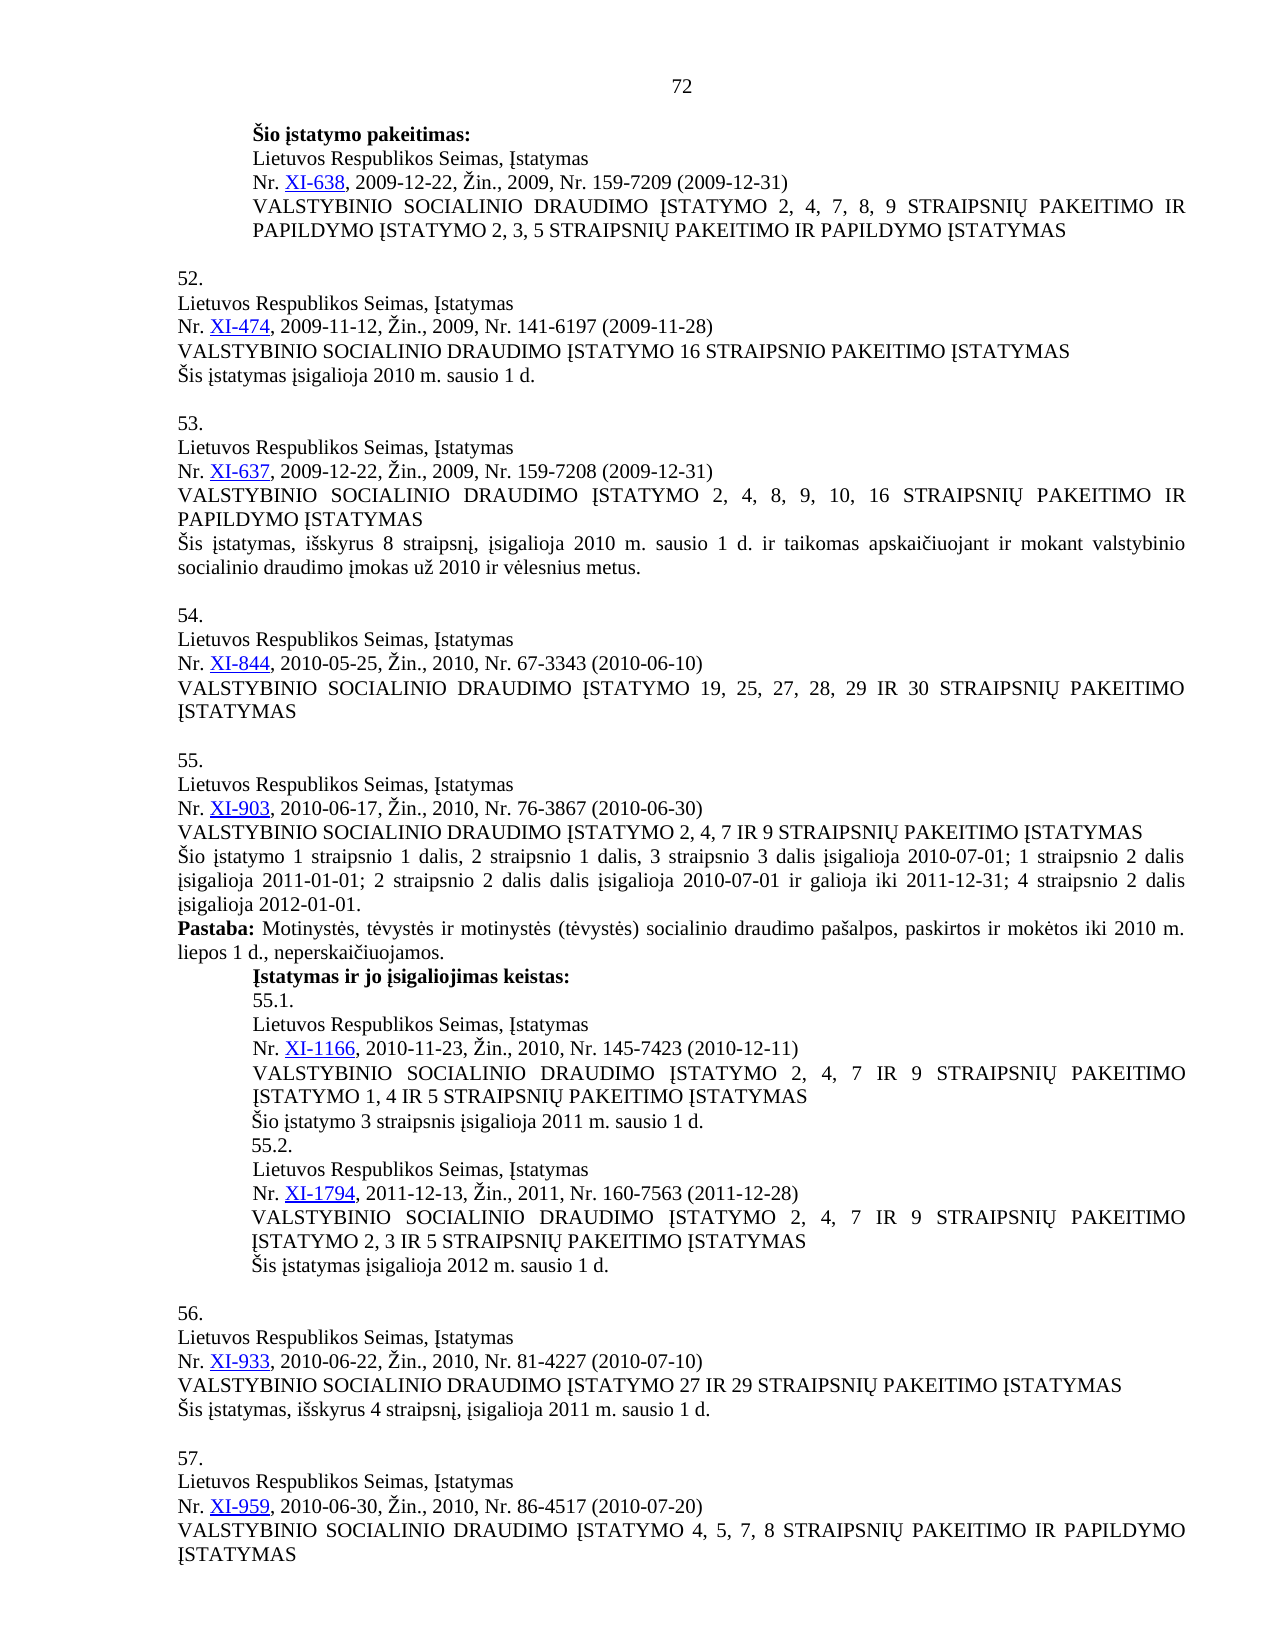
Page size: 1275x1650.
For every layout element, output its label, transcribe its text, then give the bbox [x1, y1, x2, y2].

text Šio įstatymo 3 straipsnis įsigalioja 2011 m. sausio 1 d. [177, 1108, 1186, 1133]
text VALSTYBINIO SOCIALINIO DRAUDIMO ĮSTATYMO 2, 4, 7, 8, 9 STRAIPSNIŲ PAKEITIMO IR PAPILDYMO ĮSTATYMO 2, 3, 5 STRAIPSNIŲ PAKEITIMO IR PAPILDYMO ĮSTATYMAS [252, 194, 1186, 242]
text Lietuvos Respublikos Seimas, Įstatymas [177, 290, 1186, 314]
text 52. [177, 266, 1186, 290]
text 55.2. [177, 1133, 1186, 1157]
text 55. [177, 748, 1186, 772]
text Šis įstatymas, išskyrus 8 straipsnį, įsigalioja 2010 m. sausio 1 d. ir taikomas apskaičiuojant ir mokant valstybinio socialinio draudimo įmokas už 2010 ir vėlesnius metus. [177, 531, 1186, 579]
text VALSTYBINIO SOCIALINIO DRAUDIMO ĮSTATYMO 19, 25, 27, 28, 29 IR 30 STRAIPSNIŲ PAKEITIMO ĮSTATYMAS [177, 675, 1186, 723]
text VALSTYBINIO SOCIALINIO DRAUDIMO ĮSTATYMO 2, 4, 7 IR 9 STRAIPSNIŲ PAKEITIMO ĮSTATYMO 1, 4 IR 5 STRAIPSNIŲ PAKEITIMO ĮSTATYMAS [252, 1060, 1186, 1108]
text Nr. XI-959, 2010-06-30, Žin., 2010, Nr. 86-4517 (2010-07-20) [177, 1493, 1186, 1518]
text Šis įstatymas įsigalioja 2012 m. sausio 1 d. [177, 1253, 1186, 1277]
text VALSTYBINIO SOCIALINIO DRAUDIMO ĮSTATYMO 2, 4, 8, 9, 10, 16 STRAIPSNIŲ PAKEITIMO IR PAPILDYMO ĮSTATYMAS [177, 483, 1186, 531]
text 55.1. [177, 988, 1186, 1012]
text 56. [177, 1301, 1186, 1325]
text Lietuvos Respublikos Seimas, Įstatymas [177, 1325, 1186, 1349]
text Lietuvos Respublikos Seimas, Įstatymas [177, 146, 1186, 170]
text VALSTYBINIO SOCIALINIO DRAUDIMO ĮSTATYMO 16 STRAIPSNIO PAKEITIMO ĮSTATYMAS [177, 338, 1186, 363]
text VALSTYBINIO SOCIALINIO DRAUDIMO ĮSTATYMO 27 IR 29 STRAIPSNIŲ PAKEITIMO ĮSTATYMAS [177, 1373, 1186, 1397]
text Lietuvos Respublikos Seimas, Įstatymas [177, 627, 1186, 651]
text Lietuvos Respublikos Seimas, Įstatymas [177, 1157, 1186, 1181]
text Nr. XI-1794, 2011-12-13, Žin., 2011, Nr. 160-7563 (2011-12-28) [177, 1181, 1186, 1205]
text 53. [177, 411, 1186, 435]
text 57. [177, 1445, 1186, 1469]
text Lietuvos Respublikos Seimas, Įstatymas [177, 772, 1186, 796]
text VALSTYBINIO SOCIALINIO DRAUDIMO ĮSTATYMO 2, 4, 7 IR 9 STRAIPSNIŲ PAKEITIMO ĮSTATYMO 2, 3 IR 5 STRAIPSNIŲ PAKEITIMO ĮSTATYMAS [251, 1205, 1186, 1253]
text Įstatymas ir jo įsigaliojimas keistas: [177, 964, 1186, 988]
text Nr. XI-637, 2009-12-22, Žin., 2009, Nr. 159-7208 (2009-12-31) [177, 459, 1186, 483]
text Lietuvos Respublikos Seimas, Įstatymas [177, 1469, 1186, 1493]
text Šis įstatymas, išskyrus 4 straipsnį, įsigalioja 2011 m. sausio 1 d. [177, 1397, 1186, 1421]
text 54. [177, 603, 1186, 627]
text Pastaba: Motinystės, tėvystės ir motinystės (tėvystės) socialinio draudimo pašalpos, paskirtos ir mokėtos iki 2010 m. liepos 1 d., neperskaičiuojamos. [177, 916, 1186, 964]
text VALSTYBINIO SOCIALINIO DRAUDIMO ĮSTATYMO 4, 5, 7, 8 STRAIPSNIŲ PAKEITIMO IR PAPILDYMO ĮSTATYMAS [177, 1518, 1186, 1566]
text Lietuvos Respublikos Seimas, Įstatymas [177, 1012, 1186, 1036]
text Nr. XI-903, 2010-06-17, Žin., 2010, Nr. 76-3867 (2010-06-30) [177, 796, 1186, 820]
text Šio įstatymo 1 straipsnio 1 dalis, 2 straipsnio 1 dalis, 3 straipsnio 3 dalis įsigalioja 2010-07-01; 1 straipsnio 2 dalis įsigalioja 2011-01-01; 2 straipsnio 2 dalis dalis įsigalioja 2010-07-01 ir galioja iki 2011-12-31; 4 straipsnio 2 dalis įsigalioja 2012-01-01. [177, 844, 1186, 916]
text Šis įstatymas įsigalioja 2010 m. sausio 1 d. [177, 363, 1186, 387]
text Šio įstatymo pakeitimas: [177, 122, 1186, 146]
text Nr. XI-1166, 2010-11-23, Žin., 2010, Nr. 145-7423 (2010-12-11) [177, 1036, 1186, 1060]
text Nr. XI-933, 2010-06-22, Žin., 2010, Nr. 81-4227 (2010-07-10) [177, 1349, 1186, 1373]
text Nr. XI-474, 2009-11-12, Žin., 2009, Nr. 141-6197 (2009-11-28) [177, 314, 1186, 338]
text Nr. XI-638, 2009-12-22, Žin., 2009, Nr. 159-7209 (2009-12-31) [177, 170, 1186, 194]
text Lietuvos Respublikos Seimas, Įstatymas [177, 435, 1186, 459]
text VALSTYBINIO SOCIALINIO DRAUDIMO ĮSTATYMO 2, 4, 7 IR 9 STRAIPSNIŲ PAKEITIMO ĮSTATYMAS [177, 820, 1186, 844]
text Nr. XI-844, 2010-05-25, Žin., 2010, Nr. 67-3343 (2010-06-10) [177, 651, 1186, 675]
